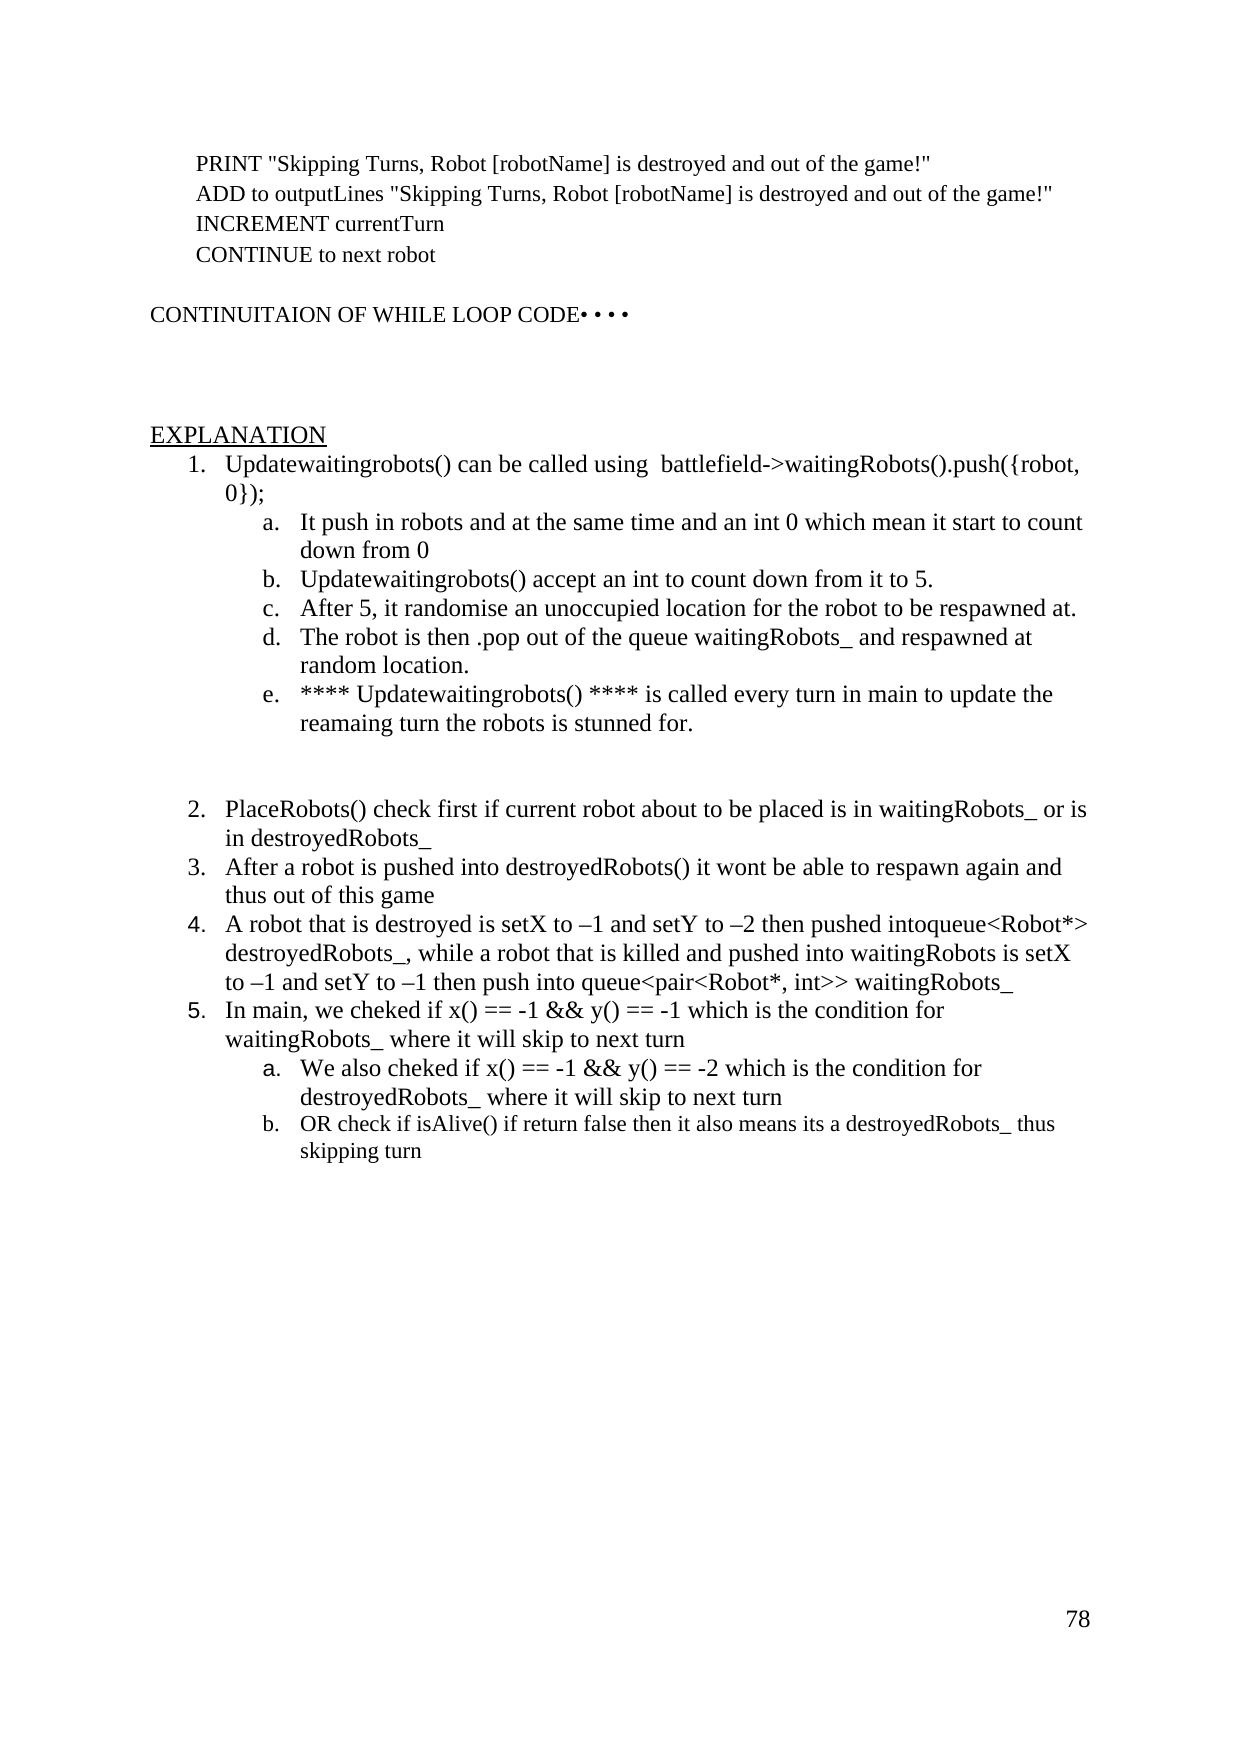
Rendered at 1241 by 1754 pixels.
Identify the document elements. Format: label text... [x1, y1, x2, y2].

list Updatewaitingrobots() can be called using battlefield->waitingRobots().push({robot, 0}); [187, 449, 1090, 507]
text EXPLANATION [150, 420, 1090, 449]
text PRINT "Skipping Turns, Robot [robotName] is destroyed and out of the game!" [150, 150, 1090, 176]
list A robot that is destroyed is setX to –1 and setY to –2 then pushed intoqueue<Robot*> destroyedRobots_, while a robot that is killed and pushed into waitingRobots is setX to –1 and setY to –1 then push into queue<pair<Robot*, int>> waitingRobots_ [187, 909, 1090, 995]
text ADD to outputLines "Skipping Turns, Robot [robotName] is destroyed and out of the game!" [150, 180, 1090, 207]
text INCREMENT currentTurn [150, 210, 1090, 237]
list OR check if isAlive() if return false then it also means its a destroyedRobots_ thus skipping turn [262, 1110, 1090, 1163]
text CONTINUE to next robot [150, 241, 1090, 267]
list The robot is then .pop out of the queue waitingRobots_ and respawned at random location. [262, 622, 1090, 679]
list We also cheked if x() == -1 && y() == -2 which is the condition for destroyedRobots_ where it will skip to next turn [262, 1053, 1090, 1110]
list Updatewaitingrobots() accept an int to count down from it to 5. [262, 564, 1090, 593]
list **** Updatewaitingrobots() **** is called every turn in main to update the reamaing turn the robots is stunned for. [262, 679, 1090, 737]
list After 5, it randomise an unoccupied location for the robot to be respawned at. [262, 593, 1090, 622]
list PlaceRobots() check first if current robot about to be placed is in waitingRobots_ or is in destroyedRobots_ [187, 794, 1090, 852]
list In main, we cheked if x() == -1 && y() == -1 which is the condition for waitingRobots_ where it will skip to next turn [187, 995, 1090, 1053]
text CONTINUITAION OF WHILE LOOP CODE• • • • [150, 301, 1090, 327]
list It push in robots and at the same time and an int 0 which mean it start to count down from 0 [262, 507, 1090, 564]
list After a robot is pushed into destroyedRobots() it wont be able to respawn again and thus out of this game [187, 852, 1090, 909]
